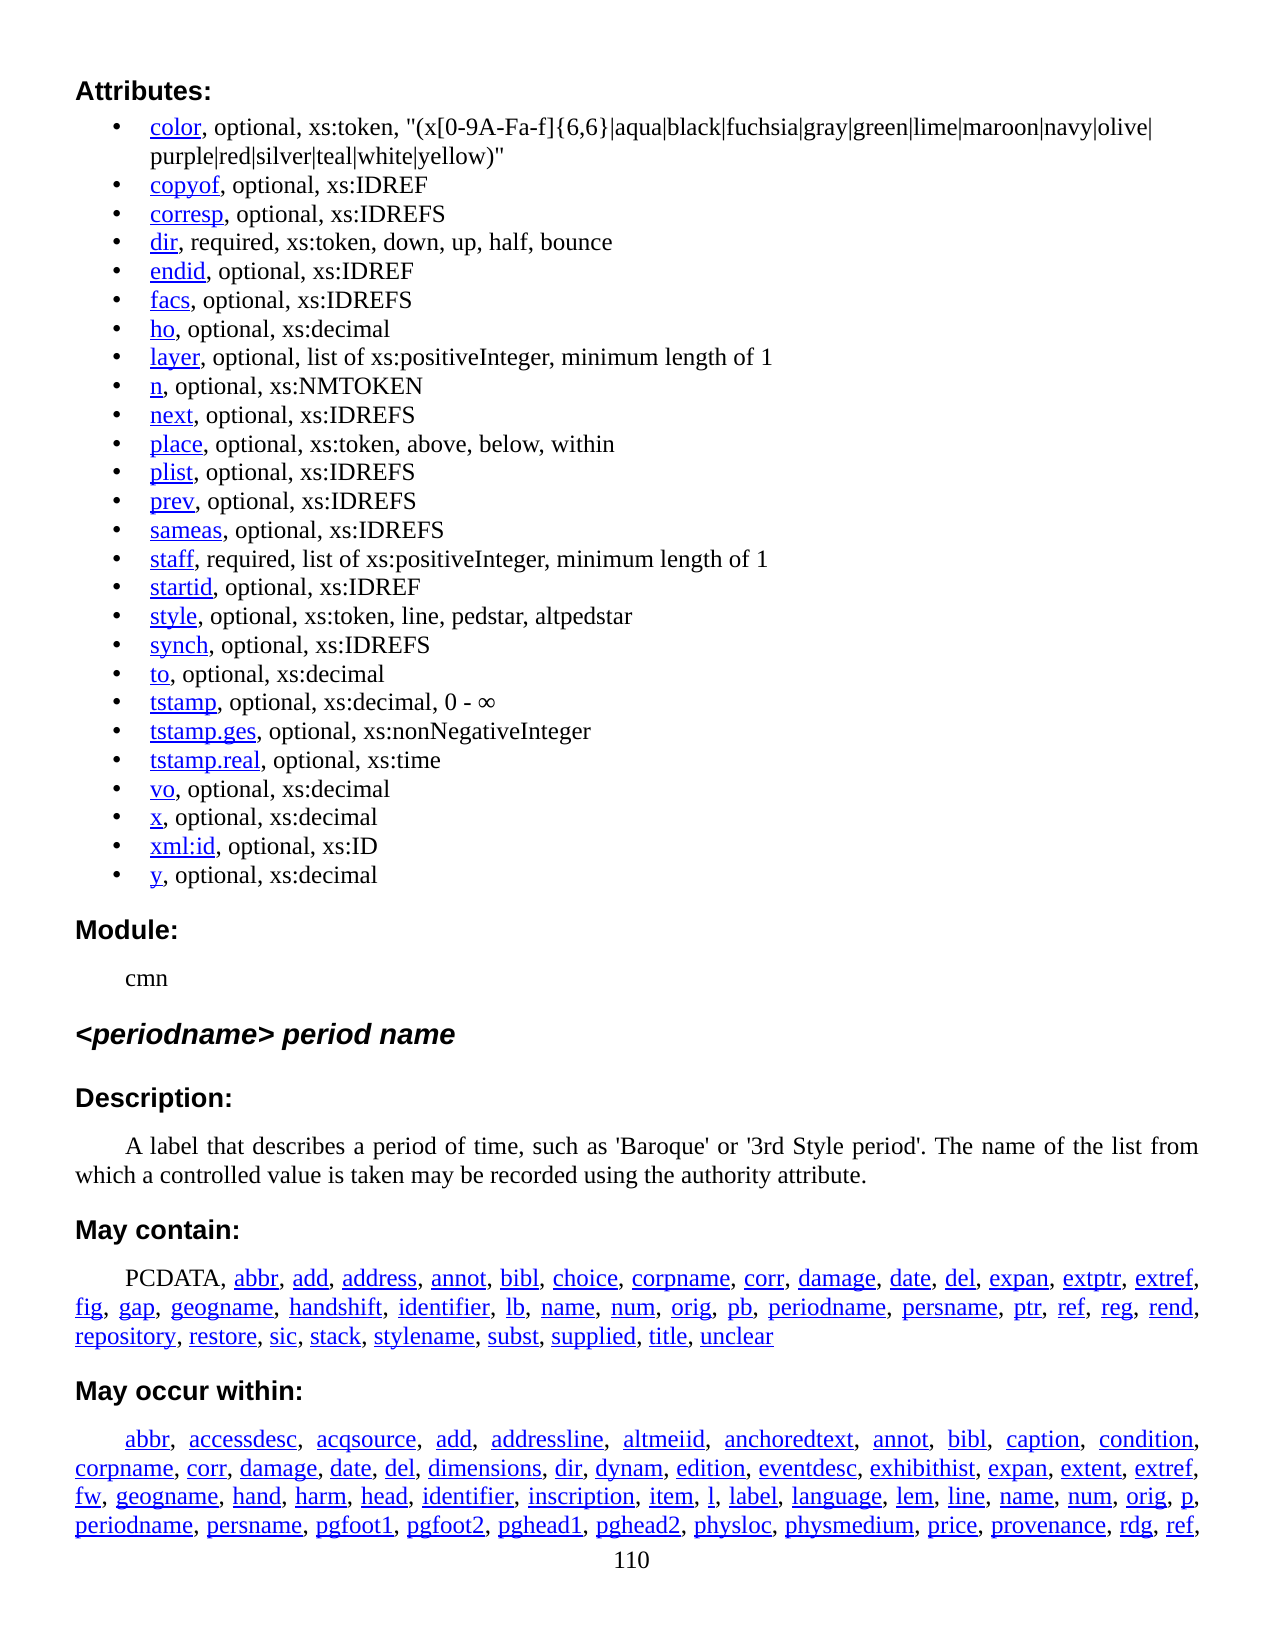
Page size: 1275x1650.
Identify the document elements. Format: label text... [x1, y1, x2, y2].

subtitle <periodname> period name [75, 1017, 1200, 1051]
list synch, optional, xs:IDREFS [112, 630, 1200, 659]
list to, optional, xs:decimal [112, 659, 1200, 687]
list next, optional, xs:IDREFS [112, 400, 1200, 429]
text abbr, accessdesc, acqsource, add, addressline, altmeiid, anchoredtext, annot, bibl, caption, condition, corpname, corr, damage, date, del, dimensions, dir, dynam, edition, eventdesc, exhibithist, expan, extent, extref, fw, geogname, hand, harm, head, identifier, inscription, item, l, label, language, lem, line, name, num, orig, p, periodname, persname, pgfoot1, pgfoot2, pghead1, pghead2, physloc, physmedium, price, provenance, rdg, ref, [75, 1424, 1200, 1539]
list color, optional, xs:token, "(x[0-9A-Fa-f]{6,6}|aqua|black|fuchsia|gray|green|lime|maroon|navy|olive|purple|red|silver|teal|white|yellow)" [112, 112, 1200, 170]
subtitle Attributes: [75, 75, 1200, 106]
list style, optional, xs:token, line, pedstar, altpedstar [112, 601, 1200, 630]
list xml:id, optional, xs:ID [112, 831, 1200, 860]
list place, optional, xs:token, above, below, within [112, 429, 1200, 457]
text A label that describes a period of time, such as 'Baroque' or '3rd Style period'. The name of the list from which a controlled value is taken may be recorded using the authority attribute. [75, 1131, 1200, 1189]
list corresp, optional, xs:IDREFS [112, 199, 1200, 227]
list dir, required, xs:token, down, up, half, bounce [112, 227, 1200, 256]
list ho, optional, xs:decimal [112, 314, 1200, 342]
text cmn [75, 963, 1200, 992]
list vo, optional, xs:decimal [112, 774, 1200, 802]
subtitle Module: [75, 914, 1200, 945]
list n, optional, xs:NMTOKEN [112, 371, 1200, 400]
list tstamp, optional, xs:decimal, 0 - ∞ [112, 687, 1200, 716]
subtitle Description: [75, 1082, 1200, 1113]
list staff, required, list of xs:positiveInteger, minimum length of 1 [112, 544, 1200, 572]
list sameas, optional, xs:IDREFS [112, 515, 1200, 544]
list layer, optional, list of xs:positiveInteger, minimum length of 1 [112, 342, 1200, 371]
subtitle May contain: [75, 1214, 1200, 1245]
list tstamp.ges, optional, xs:nonNegativeInteger [112, 716, 1200, 745]
text PCDATA, abbr, add, address, annot, bibl, choice, corpname, corr, damage, date, del, expan, extptr, extref, fig, gap, geogname, handshift, identifier, lb, name, num, orig, pb, periodname, persname, ptr, ref, reg, rend, repository, restore, sic, stack, stylename, subst, supplied, title, unclear [75, 1263, 1200, 1349]
list endid, optional, xs:IDREF [112, 256, 1200, 285]
list plist, optional, xs:IDREFS [112, 457, 1200, 486]
list copyof, optional, xs:IDREF [112, 170, 1200, 199]
list y, optional, xs:decimal [112, 860, 1200, 889]
list facs, optional, xs:IDREFS [112, 285, 1200, 314]
list tstamp.real, optional, xs:time [112, 745, 1200, 774]
list startid, optional, xs:IDREF [112, 572, 1200, 601]
subtitle May occur within: [75, 1374, 1200, 1406]
list prev, optional, xs:IDREFS [112, 486, 1200, 515]
list x, optional, xs:decimal [112, 802, 1200, 831]
